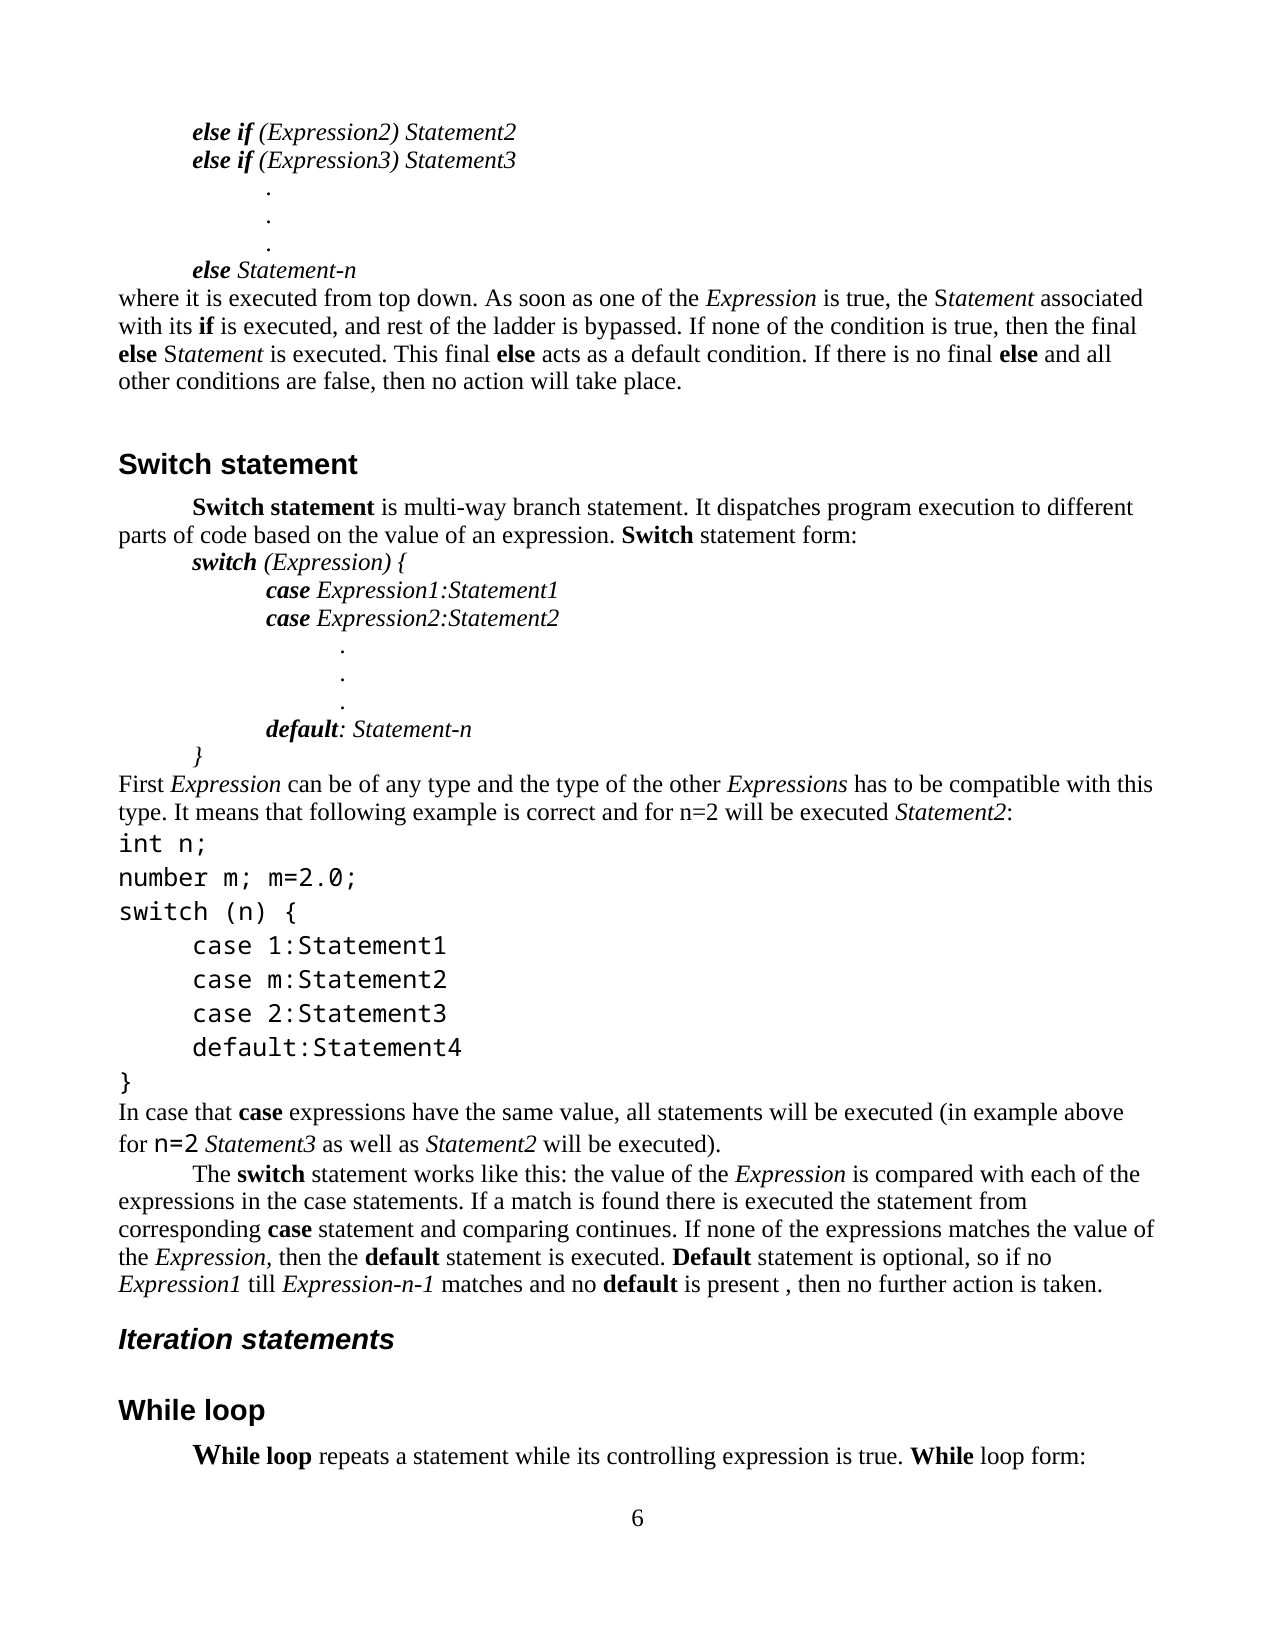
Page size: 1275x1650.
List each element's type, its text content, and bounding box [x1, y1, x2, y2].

text case 2:Statement3 [118, 996, 1157, 1030]
text } [118, 742, 1157, 770]
text . [118, 173, 1157, 201]
text else Statement-n [118, 257, 1157, 284]
text case m:Statement2 [118, 962, 1157, 996]
text else if (Expression2) Statement2 [118, 118, 1157, 146]
text . [118, 632, 1157, 659]
text . [118, 687, 1157, 715]
text The switch statement works like this: the value of the Expression is compared with each of the expressions in the case statements. If a match is found there is executed the statement from corresponding case statement and comparing continues. If none of the expressions matches the value of the Expression, then the default statement is executed. Default statement is optional, so if no Expression1 till Expression-n-1 matches and no default is present , then no further action is taken. [118, 1160, 1157, 1298]
text case Expression1:Statement1 [118, 576, 1157, 604]
text First Expression can be of any type and the type of the other Expressions has to be compatible with this type. It means that following example is correct and for n=2 will be executed Statement2: [118, 770, 1157, 826]
text In case that case expressions have the same value, all statements will be executed (in example above for n=2 Statement3 as well as Statement2 will be executed). [118, 1098, 1157, 1160]
subtitle Iteration statements [118, 1323, 1157, 1356]
text . [118, 229, 1157, 257]
text While loop repeats a statement while its controlling expression is true. While loop form: [118, 1438, 1157, 1471]
text else if (Expression3) Statement3 [118, 146, 1157, 173]
text Switch statement is multi-way branch statement. It dispatches program execution to different parts of code based on the value of an expression. Switch statement form: [118, 493, 1157, 548]
subtitle Switch statement [118, 448, 1157, 481]
subtitle While loop [118, 1393, 1157, 1426]
text . [118, 201, 1157, 229]
text } [118, 1064, 1157, 1098]
text default:Statement4 [118, 1030, 1157, 1064]
text default: Statement-n [118, 715, 1157, 742]
text case Expression2:Statement2 [118, 604, 1157, 632]
text switch (Expression) { [118, 548, 1157, 576]
text number m; m=2.0; [118, 859, 1157, 894]
text . [118, 659, 1157, 687]
text int n; [118, 826, 1157, 859]
text where it is executed from top down. As soon as one of the Expression is true, the Statement associated with its if is executed, and rest of the ladder is bypassed. If none of the condition is true, then the final else Statement is executed. This final else acts as a default condition. If there is no final else and all other conditions are false, then no action will take place. [118, 284, 1157, 395]
text switch (n) { [118, 894, 1157, 928]
text case 1:Statement1 [118, 928, 1157, 962]
